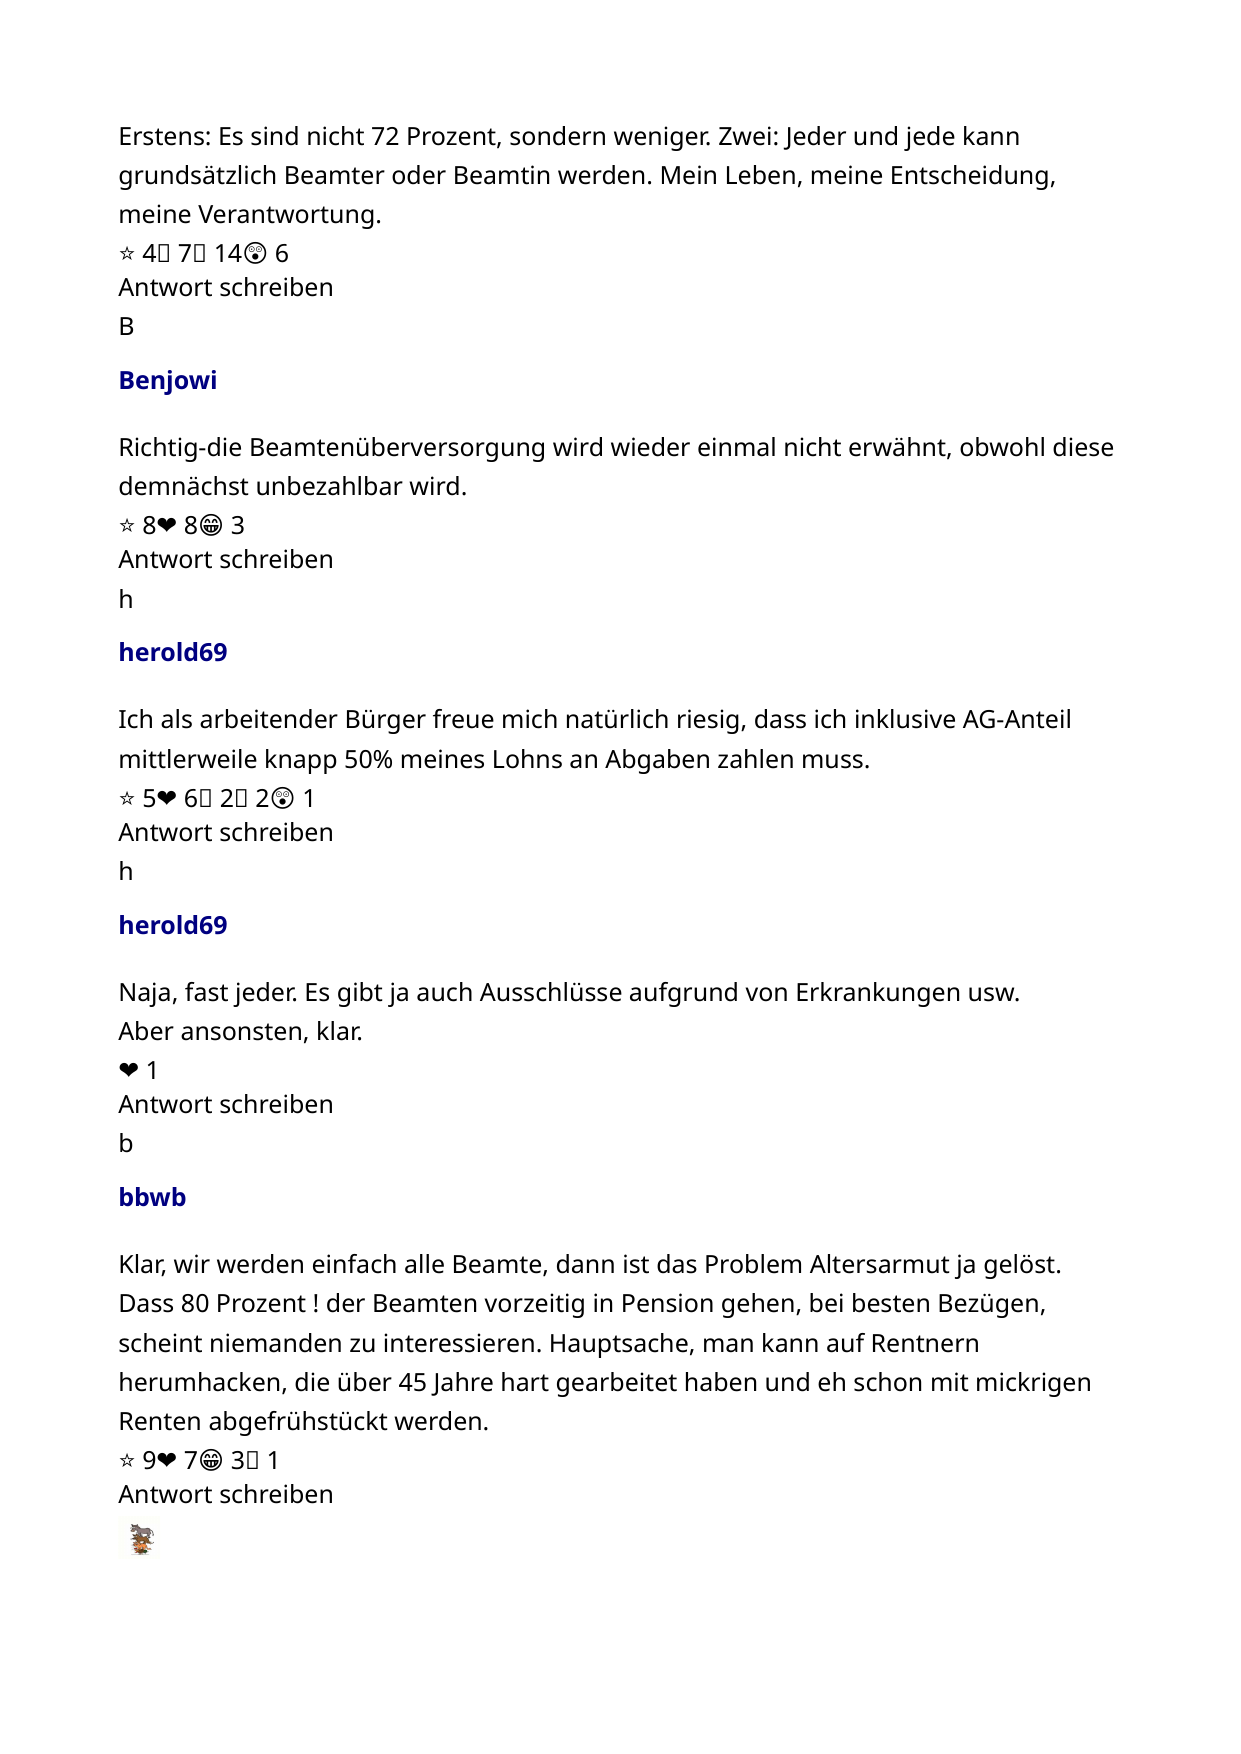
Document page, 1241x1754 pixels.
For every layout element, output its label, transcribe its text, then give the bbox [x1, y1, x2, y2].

text ⭐️ 4🙁 7🤨 14😲 6 [118, 236, 1122, 270]
text Klar, wir werden einfach alle Beamte, dann ist das Problem Altersarmut ja gelöst. Dass 80 Prozent ! der Beamten vorzeitig in Pension gehen, bei besten Bezügen, scheint niemanden zu interessieren. Hauptsache, man kann auf Rentnern herumhacken, die über 45 Jahre hart gearbeitet haben und eh schon mit mickrigen Renten abgefrühstückt werden. [118, 1247, 1122, 1438]
subtitle bbwb [118, 1180, 1122, 1214]
text Erstens: Es sind nicht 72 Prozent, sondern weniger. Zwei: Jeder und jede kann grundsätzlich Beamter oder Beamtin werden. Mein Leben, meine Entscheidung, meine Verantwortung. [118, 118, 1122, 231]
text Antwort schreiben [118, 814, 1122, 848]
text ⭐️ 5❤️ 6🙁 2🤨 2😲 1 [118, 780, 1122, 814]
text h [118, 854, 1122, 888]
text ⭐️ 8❤️ 8😁 3 [118, 508, 1122, 542]
text Antwort schreiben [118, 542, 1122, 576]
subtitle herold69 [118, 907, 1122, 941]
text Richtig-die Beamtenüberversorgung wird wieder einmal nicht erwähnt, obwohl diese demnächst unbezahlbar wird. [118, 430, 1122, 503]
text Ich als arbeitender Bürger freue mich natürlich riesig, dass ich inklusive AG-Anteil mittlerweile knapp 50% meines Lohns an Abgaben zahlen muss. [118, 702, 1122, 775]
text B [118, 309, 1122, 343]
text Naja, fast jeder. Es gibt ja auch Ausschlüsse aufgrund von Erkrankungen usw. [118, 974, 1122, 1008]
text Antwort schreiben [118, 270, 1122, 304]
text h [118, 581, 1122, 615]
subtitle herold69 [118, 635, 1122, 669]
text Antwort schreiben [118, 1477, 1122, 1511]
text ❤️ 1 [118, 1053, 1122, 1087]
picture [118, 1516, 161, 1559]
subtitle Benjowi [118, 363, 1122, 397]
text Aber ansonsten, klar. [118, 1014, 1122, 1048]
text Antwort schreiben [118, 1087, 1122, 1121]
text ⭐️ 9❤️ 7😁 3🤨 1 [118, 1443, 1122, 1477]
text b [118, 1126, 1122, 1160]
